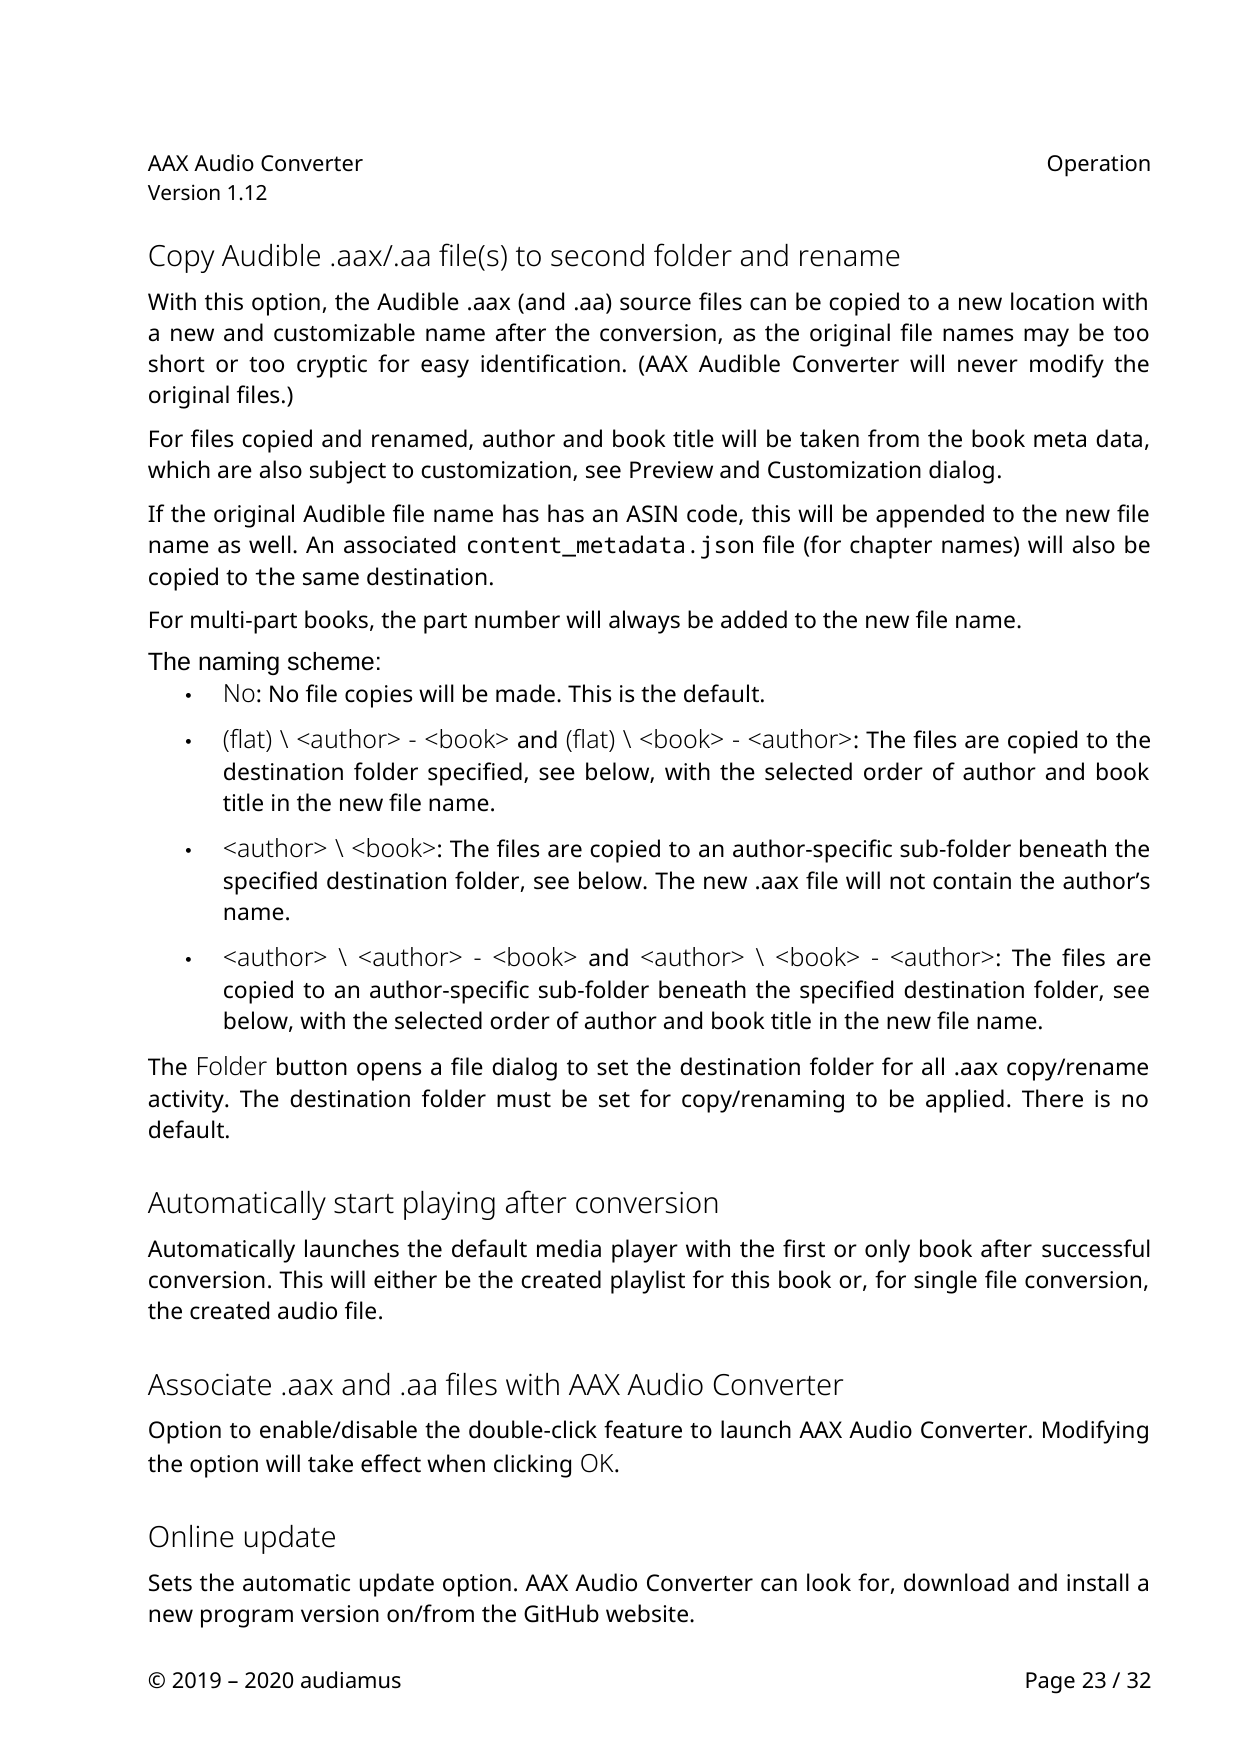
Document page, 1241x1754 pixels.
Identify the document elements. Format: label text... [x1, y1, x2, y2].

text Automatically launches the default media player with the first or only book after successful conversion. This will either be the created playlist for this book or, for single file conversion, the created audio file. [148, 1233, 1152, 1327]
list <author> \ <book>: The files are copied to an author-specific sub-folder beneath the specified destination folder, see below. The new .aax file will not contain the author’s name. [185, 831, 1152, 927]
subtitle Automatically start playing after conversion [148, 1182, 1152, 1222]
text With this option, the Audible .aax (and .aa) source files can be copied to a new location with a new and customizable name after the conversion, as the original file names may be too short or too cryptic for easy identification. (AAX Audible Converter will never modify the original files.) [148, 286, 1152, 411]
list (flat) \ <author> - <book> and (flat) \ <book> - <author>: The files are copied to the destination folder specified, see below, with the selected order of author and book title in the new file name. [185, 722, 1152, 819]
text The naming scheme: [148, 648, 1152, 676]
text If the original Audible file name has has an ASIN code, this will be appended to the new file name as well. An associated content_metadata.json file (for chapter names) will also be copied to the same destination. [148, 498, 1152, 592]
subtitle Copy Audible .aax/.aa file(s) to second folder and rename [148, 235, 1152, 275]
text For files copied and renamed, author and book title will be taken from the book meta data, which are also subject to customization, see Preview and Customization dialog. [148, 423, 1152, 486]
text For multi-part books, the part number will always be added to the new file name. [148, 604, 1152, 635]
text Sets the automatic update option. AAX Audio Converter can look for, download and install a new program version on/from the GitHub website. [148, 1567, 1152, 1629]
text Option to enable/disable the double-click feature to launch AAX Audio Converter. Modifying the option will take effect when clicking OK. [148, 1414, 1152, 1479]
subtitle Associate .aax and .aa files with AAX Audio Converter [148, 1364, 1152, 1403]
text The Folder button opens a file dialog to set the destination folder for all .aax copy/rename activity. The destination folder must be set for copy/renaming to be applied. There is no default. [148, 1049, 1152, 1145]
list No: No file copies will be made. This is the default. [185, 676, 1152, 710]
list <author> \ <author> - <book> and <author> \ <book> - <author>: The files are copied to an author-specific sub-folder beneath the specified destination folder, see below, with the selected order of author and book title in the new file name. [185, 940, 1152, 1036]
subtitle Online update [148, 1517, 1152, 1556]
